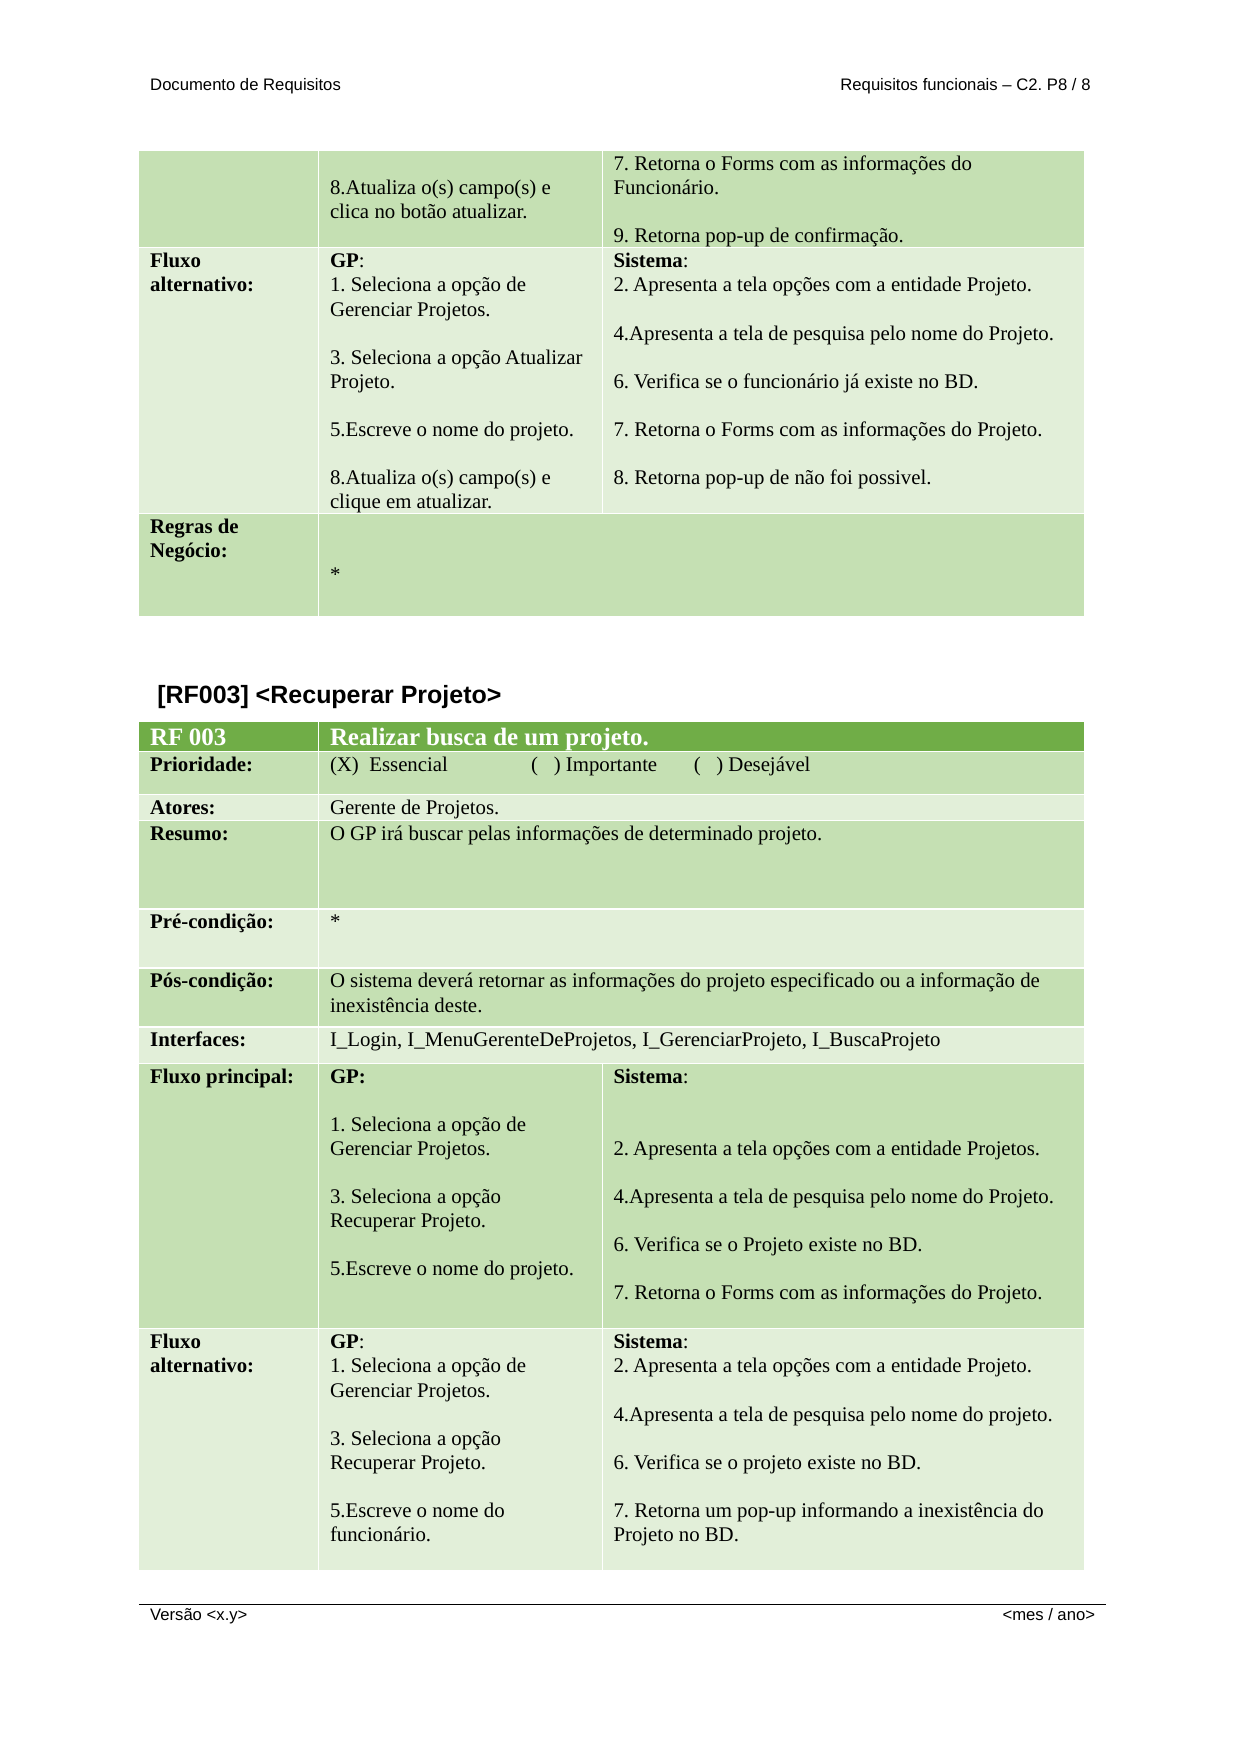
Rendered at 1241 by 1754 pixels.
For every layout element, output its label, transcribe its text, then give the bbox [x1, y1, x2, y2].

table_cell Pré-condição: [139, 910, 318, 967]
table_cell Fluxo alternativo: [139, 248, 318, 513]
table_cell [139, 151, 318, 247]
table_cell Atores: [139, 795, 318, 820]
table_cell 7. Retorna o Forms com as informações do Funcionário. 9. Retorna pop-up de confirmação. [603, 151, 1084, 247]
table_cell * [319, 514, 1084, 616]
table_cell * [319, 910, 1084, 967]
table_cell Gerente de Projetos. [319, 795, 1084, 820]
table_cell Fluxo principal: [139, 1064, 318, 1328]
table_cell GP: 1. Seleciona a opção de Gerenciar Projetos. 3. Seleciona a opção Recuperar Projeto. 5.Escreve o nome do funcionário. [319, 1329, 602, 1570]
table_cell Prioridade: [139, 752, 318, 794]
table_cell Resumo: [139, 821, 318, 908]
table_cell Interfaces: [139, 1028, 318, 1063]
table_cell 8.Atualiza o(s) campo(s) e clica no botão atualizar. [319, 151, 602, 247]
table_cell Sistema: 2. Apresenta a tela opções com a entidade Projetos. 4.Apresenta a tela de pesquisa pelo nome do Projeto. 6. Verifica se o Projeto existe no BD. 7. Retorna o Forms com as informações do Projeto. [603, 1064, 1084, 1328]
table_cell O sistema deverá retornar as informações do projeto especificado ou a informação de inexistência deste. [319, 969, 1084, 1026]
table_cell GP: 1. Seleciona a opção de Gerenciar Projetos. 3. Seleciona a opção Recuperar Projeto. 5.Escreve o nome do projeto. [319, 1064, 602, 1328]
table_cell GP: 1. Seleciona a opção de Gerenciar Projetos. 3. Seleciona a opção Atualizar Projeto. 5.Escreve o nome do projeto. 8.Atualiza o(s) campo(s) e clique em atualizar. [319, 248, 602, 513]
table_cell Pós-condição: [139, 969, 318, 1026]
table_header Realizar busca de um projeto. [319, 722, 1084, 751]
table_cell Fluxo alternativo: [139, 1329, 318, 1570]
table_cell Sistema: 2. Apresenta a tela opções com a entidade Projeto. 4.Apresenta a tela de pesquisa pelo nome do Projeto. 6. Verifica se o funcionário já existe no BD. 7. Retorna o Forms com as informações do Projeto. 8. Retorna pop-up de não foi possivel. [603, 248, 1084, 513]
table_cell Regras de Negócio: [139, 514, 318, 616]
table_cell I_Login, I_MenuGerenteDeProjetos, I_GerenciarProjeto, I_BuscaProjeto [319, 1028, 1084, 1063]
table_header RF 003 [139, 722, 318, 751]
table_cell O GP irá buscar pelas informações de determinado projeto. [319, 821, 1084, 908]
table_cell (X) Essencial ( ) Importante ( ) Desejável [319, 752, 1084, 794]
text [RF003] <Recuperar Projeto> [150, 680, 1090, 709]
table_cell Sistema: 2. Apresenta a tela opções com a entidade Projeto. 4.Apresenta a tela de pesquisa pelo nome do projeto. 6. Verifica se o projeto existe no BD. 7. Retorna um pop-up informando a inexistência do Projeto no BD. [603, 1329, 1084, 1570]
